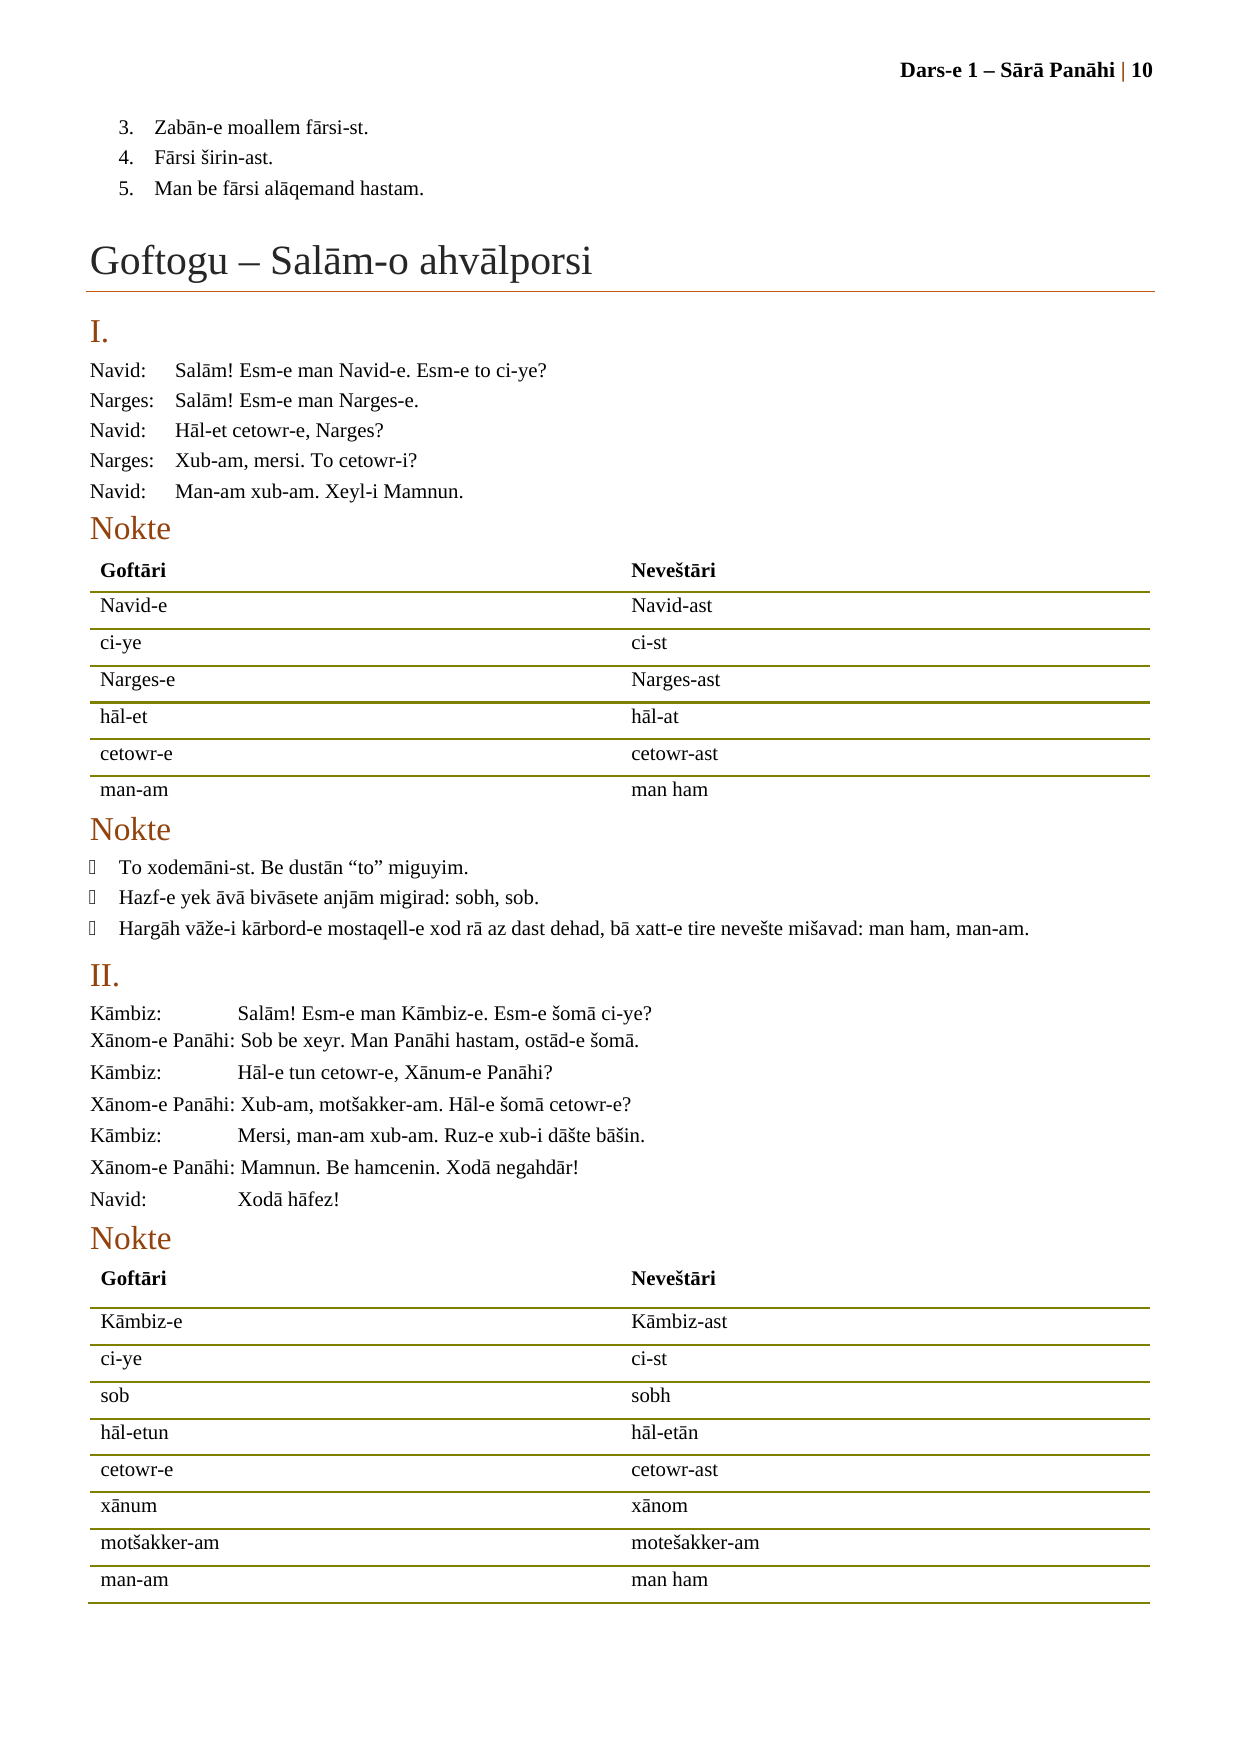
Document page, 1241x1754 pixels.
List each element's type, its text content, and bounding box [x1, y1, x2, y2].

table_cell [229, 1219, 1150, 1266]
table_cell Hāl‐e tun cetowr‐e, Xānum‐e Panāhi? [229, 1060, 1150, 1092]
table_cell [90, 1486, 229, 1491]
table_cell hāl‐etān [229, 1420, 1150, 1449]
table_cell [229, 1486, 1150, 1491]
table_cell [90, 585, 404, 591]
table_cell Neveštāri [229, 1266, 1150, 1301]
table_cell Xānom‐e Panāhi: Mamnun. Be hamcenin. Xodā negahdār! [90, 1155, 1150, 1187]
table_cell Nokte [90, 1219, 229, 1266]
table_header Kāmbiz: [90, 1001, 229, 1028]
table_cell Xānom‐e Panāhi: Xub‐am, motšakker‐am. Hāl‐e šomā cetowr‐e? [90, 1092, 1150, 1123]
table_cell Goftāri [90, 1266, 229, 1301]
table_cell [404, 622, 1150, 628]
table_cell Narges‐e [90, 667, 404, 696]
table_cell Xodā hāfez! [229, 1187, 1150, 1218]
table_cell [229, 1596, 1150, 1602]
table_cell Kāmbiz: [90, 1060, 229, 1092]
table_cell hāl‐et [90, 704, 404, 733]
table_cell [404, 696, 1150, 701]
text Nokte [89, 508, 1153, 546]
table_cell [404, 770, 1150, 775]
text Nokte [89, 809, 1153, 848]
text Narges: Xub‐am, mersi. To cetowr‐i? [89, 448, 1153, 472]
table_header Salām! Esm‐e man Kāmbiz‐e. Esm‐e šomā ci‐ye? [229, 1001, 1150, 1028]
table_cell [90, 1559, 229, 1565]
table_cell [404, 733, 1150, 738]
table_cell motšakker‐am [90, 1530, 229, 1559]
table_cell [229, 1412, 1150, 1418]
table_cell [90, 1449, 229, 1454]
table_cell [90, 1523, 229, 1528]
table_header Goftāri [90, 558, 404, 585]
table_cell Kāmbiz‐e [90, 1309, 229, 1338]
table_cell cetowr‐ast [404, 740, 1150, 769]
table_header Neveštāri [404, 558, 1150, 585]
table_cell [229, 1301, 1150, 1307]
text Navid: Salām! Esm‐e man Navid‐e. Esm‐e to ci‐ye? [89, 357, 1153, 382]
text Navid: Man‐am xub‐am. Xeyl‐i Mamnun. [89, 479, 1153, 503]
table_cell Kāmbiz: [90, 1123, 229, 1155]
table_cell cetowr‐ast [229, 1456, 1150, 1486]
table_cell [90, 733, 404, 738]
list To xodemāni‐st. Be dustān “to” miguyim. [89, 855, 1153, 879]
table_cell cetowr‐e [90, 740, 404, 769]
list Zabān‐e moallem fārsi‐st. [118, 115, 1153, 139]
table_cell ci‐st [229, 1346, 1150, 1375]
list Hargāh vāže‐i kārbord‐e mostaqell‐e xod rā az dast dehad, bā xatt‐e tire nevešte mišavad: man ham, man‐am. [89, 916, 1153, 940]
table_cell [229, 1449, 1150, 1454]
table_cell [90, 1338, 229, 1344]
list Fārsi širin‐ast. [118, 145, 1153, 169]
table_cell Kāmbiz‐ast [229, 1309, 1150, 1338]
table_cell xānum [90, 1493, 229, 1522]
table_cell [90, 1301, 229, 1307]
table_cell [229, 1375, 1150, 1381]
table_cell Xānom‐e Panāhi: Sob be xeyr. Man Panāhi hastam, ostād‐e šomā. [90, 1028, 1150, 1060]
table_cell ci‐ye [90, 1346, 229, 1375]
table_cell [90, 622, 404, 628]
table_cell [90, 696, 404, 701]
table_cell Navid‐e [90, 593, 404, 622]
table_cell [404, 659, 1150, 664]
table_cell [90, 1412, 229, 1418]
table_cell [229, 1523, 1150, 1528]
table_cell Navid: [90, 1187, 229, 1218]
text Goftogu – Salām‐o ahvālporsi [89, 236, 1153, 283]
table_cell hāl‐etun [90, 1420, 229, 1449]
table_cell [404, 585, 1150, 591]
text Dars‐e 1 – Sārā Panāhi | 10 [87, 57, 1153, 82]
text Navid: Hāl‐et cetowr‐e, Narges? [89, 418, 1153, 442]
list Hazf‐e yek āvā bivāsete anjām migirad: sobh, sob. [89, 885, 1153, 909]
table_cell hāl‐at [404, 704, 1150, 733]
table_cell [90, 659, 404, 664]
table_cell Narges‐ast [404, 667, 1150, 696]
table_cell [90, 770, 404, 775]
table_cell man‐am [90, 777, 404, 806]
table_cell [229, 1338, 1150, 1344]
table_cell ci‐ye [90, 630, 404, 659]
table_cell motešakker‐am [229, 1530, 1150, 1559]
table_cell Mersi, man‐am xub‐am. Ruz‐e xub‐i dāšte bāšin. [229, 1123, 1150, 1155]
table_cell man ham [404, 777, 1150, 806]
table_cell [229, 1559, 1150, 1565]
table_cell xānom [229, 1493, 1150, 1522]
text I. [89, 312, 1153, 350]
table_cell Navid‐ast [404, 593, 1150, 622]
table_cell man‐am [90, 1567, 229, 1596]
list Man be fārsi alāqemand hastam. [118, 176, 1153, 199]
table_cell sob [90, 1383, 229, 1412]
table_cell sobh [229, 1383, 1150, 1412]
text II. [89, 955, 1153, 993]
table_cell man ham [229, 1567, 1150, 1596]
table_cell [90, 1596, 229, 1602]
table_cell [90, 1375, 229, 1381]
table_cell cetowr‐e [90, 1456, 229, 1486]
text Narges: Salām! Esm‐e man Narges‐e. [89, 388, 1153, 412]
table_cell ci‐st [404, 630, 1150, 659]
